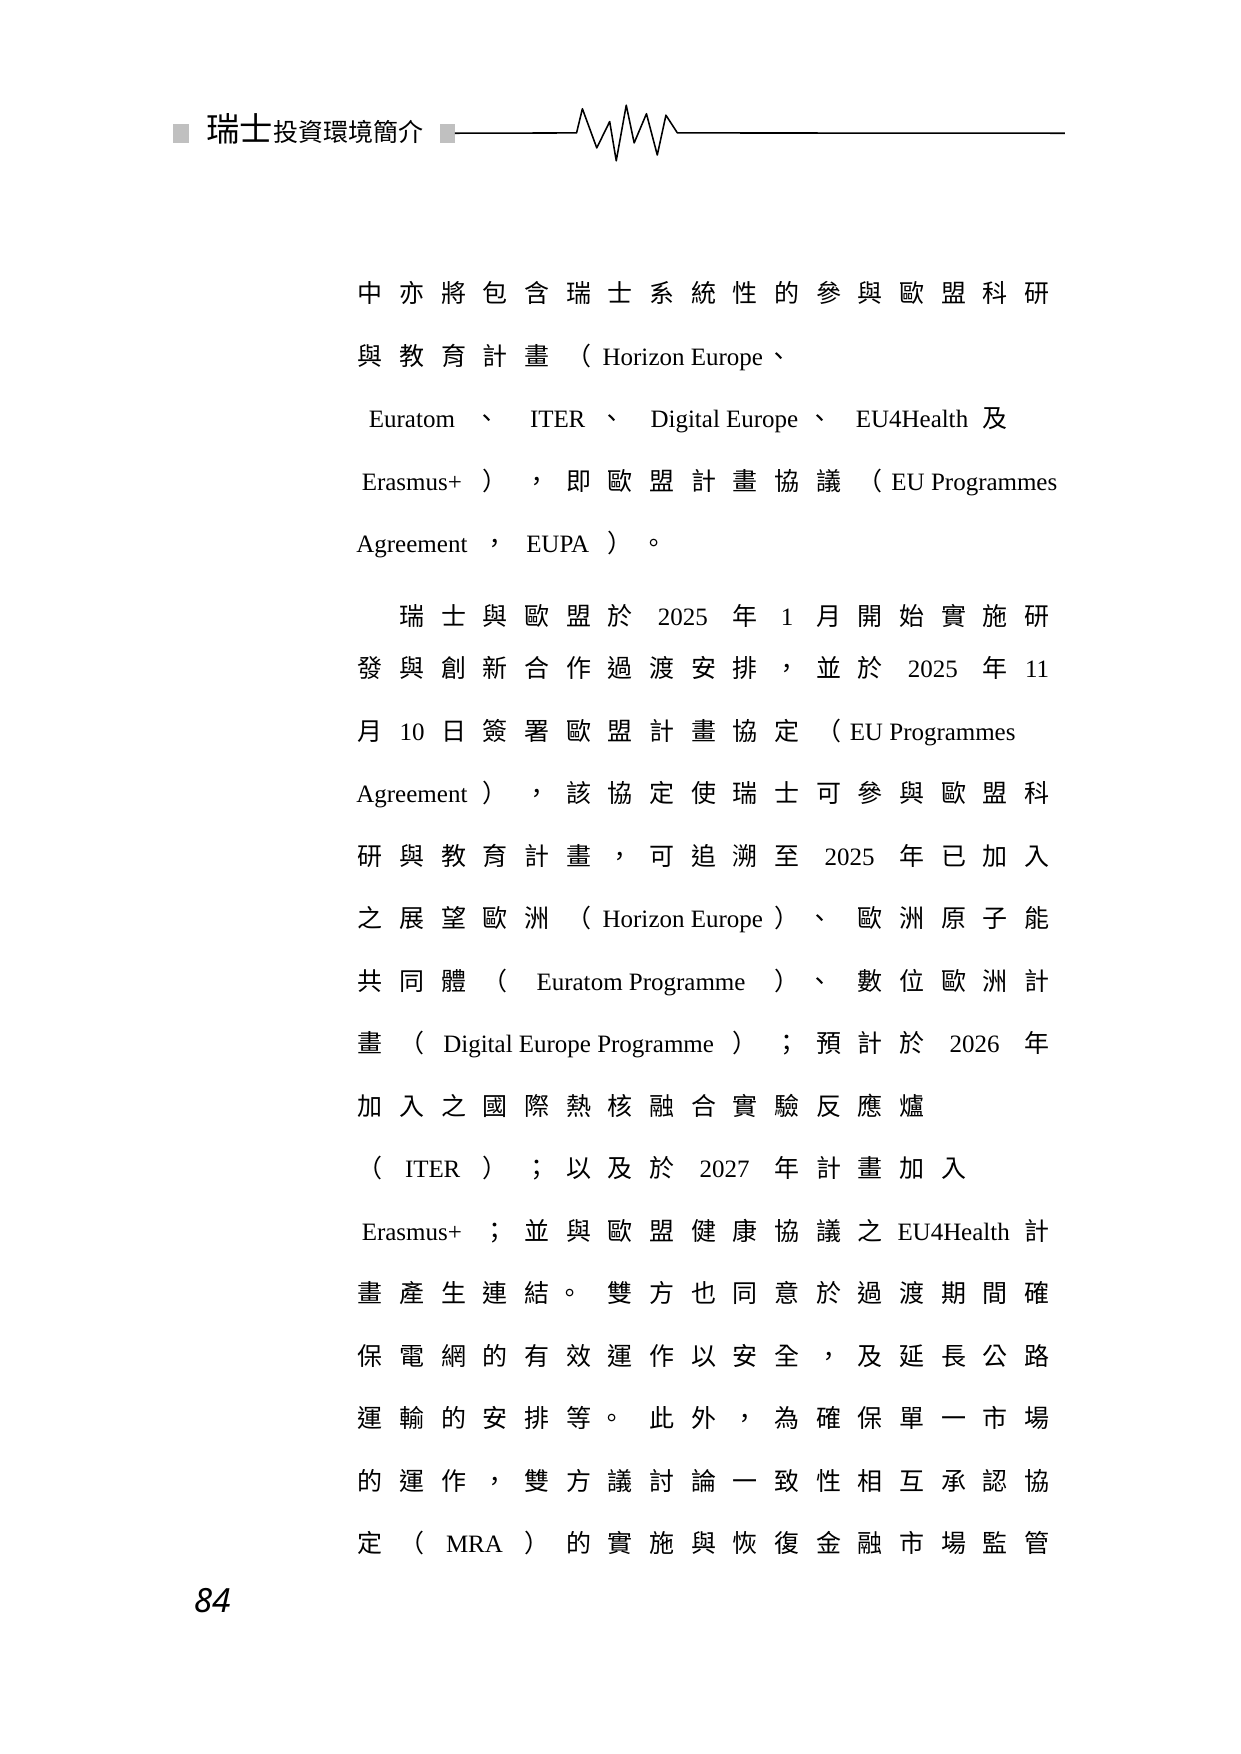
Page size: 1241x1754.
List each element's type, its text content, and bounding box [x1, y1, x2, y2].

text 中亦將包含瑞士系統性的參與歐盟科研與教育計畫（Horizon Europe、 Euratom、ITER、Digital Europe、EU4Health及Erasmus+），即歐盟計畫協議（EU Programmes Agreement，EUPA）。 [330, 250, 1058, 563]
text 瑞士與歐盟於2025年1月開始實施研發與創新合作過渡安排，並於2025年11月10日簽署歐盟計畫協定（EU Programmes Agreement），該協定使瑞士可參與歐盟科研與教育計畫，可追溯至2025年已加入之展望歐洲（Horizon Europe）、歐洲原子能共同體（Euratom Programme）、數位歐洲計畫（Digital Europe Programme）；預計於2026年加入之國際熱核融合實驗反應爐（ITER）；以及於2027年計畫加入Erasmus+；並與歐盟健康協議之EU4Health計畫產生連結。雙方也同意於過渡期間確保電網的有效運作以安全，及延長公路運輸的安排等。此外，為確保單一市場的運作，雙方議討論一致性相互承認協定（MRA）的實施與恢復金融市場監管 [330, 563, 1058, 1563]
